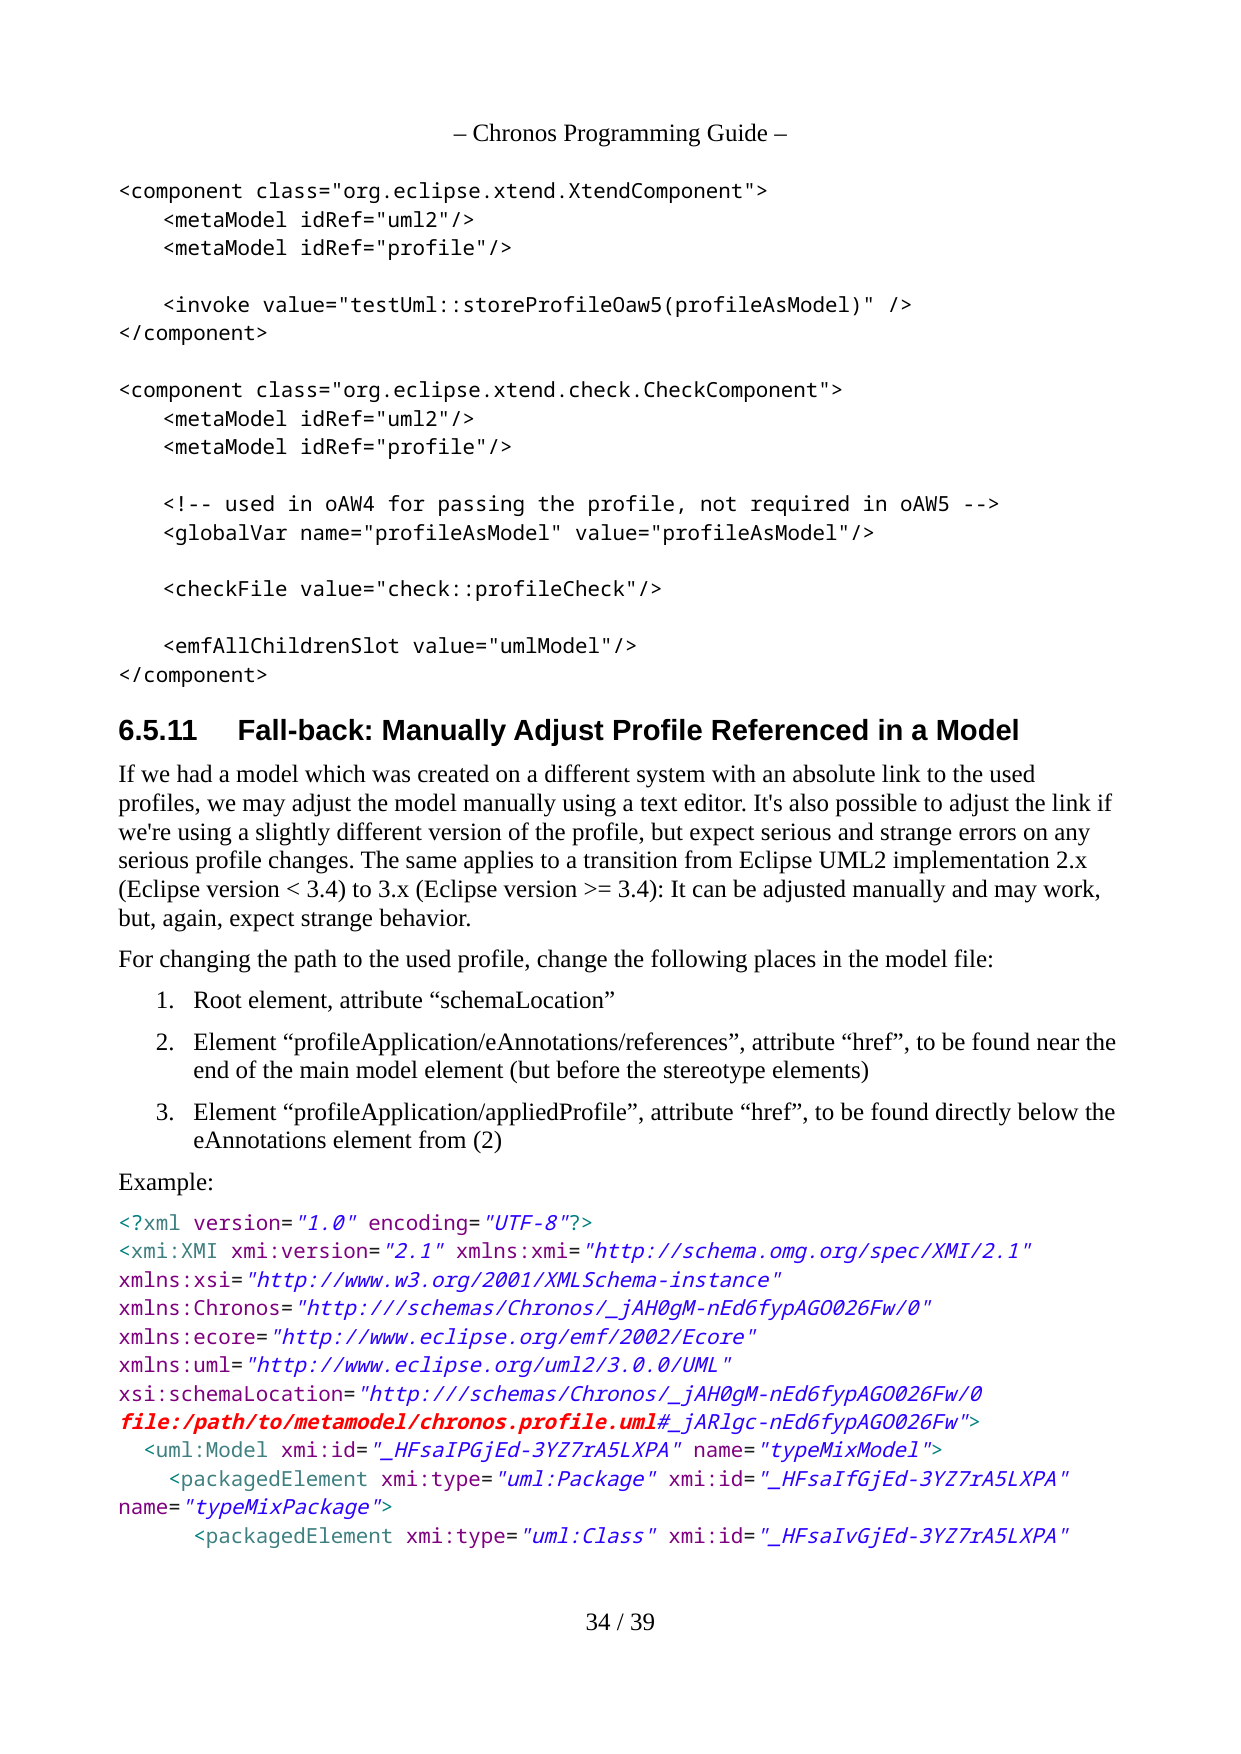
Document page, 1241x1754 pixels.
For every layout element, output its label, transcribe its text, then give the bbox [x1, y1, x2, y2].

list Element “profileApplication/appliedProfile”, attribute “href”, to be found directly below the eAnnotations element from (2) [156, 1097, 1122, 1154]
text <metaModel idRef="profile"/> [118, 233, 1122, 262]
text <component class="org.eclipse.xtend.check.CheckComponent"> [118, 375, 1122, 404]
text </component> [118, 660, 1122, 688]
list Element “profileApplication/eAnnotations/references”, attribute “href”, to be found near the end of the main model element (but before the stereotype elements) [156, 1027, 1122, 1084]
text <metaModel idRef="profile"/> [118, 432, 1122, 461]
text <invoke value="testUml::storeProfileOaw5(profileAsModel)" /> [118, 290, 1122, 318]
text <uml:Model xmi:id="_HFsaIPGjEd-3YZ7rA5LXPA" name="typeMixModel"> [118, 1436, 1122, 1464]
text For changing the path to the used profile, change the following places in the model file: [118, 944, 1122, 973]
text <globalVar name="profileAsModel" value="profileAsModel"/> [118, 518, 1122, 546]
subtitle Fall-back: Manually Adjust Profile Referenced in a Model [118, 713, 1122, 747]
text <?xml version="1.0" encoding="UTF-8"?> [118, 1208, 1122, 1236]
list Root element, attribute “schemaLocation” [156, 986, 1122, 1014]
text <xmi:XMI xmi:version="2.1" xmlns:xmi="http://schema.omg.org/spec/XMI/2.1" xmlns:xsi="http://www.w3.org/2001/XMLSchema-instance" xmlns:Chronos="http:///schemas/Chronos/_jAH0gM-nEd6fypAGO026Fw/0" xmlns:ecore="http://www.eclipse.org/emf/2002/Ecore" xmlns:uml="http://www.eclipse.org/uml2/3.0.0/UML" xsi:schemaLocation="http:///schemas/Chronos/_jAH0gM-nEd6fypAGO026Fw/0 file:/path/to/metamodel/chronos.profile.uml#_jARlgc-nEd6fypAGO026Fw"> [118, 1236, 1122, 1436]
text <metaModel idRef="uml2"/> [118, 205, 1122, 233]
text <metaModel idRef="uml2"/> [118, 404, 1122, 432]
text <component class="org.eclipse.xtend.XtendComponent"> [118, 176, 1122, 205]
text <!-- used in oAW4 for passing the profile, not required in oAW5 --> [118, 489, 1122, 518]
text <packagedElement xmi:type="uml:Package" xmi:id="_HFsaIfGjEd-3YZ7rA5LXPA" name="typeMixPackage"> [118, 1464, 1122, 1521]
text Example: [118, 1167, 1122, 1196]
text </component> [118, 318, 1122, 347]
text If we had a model which was created on a different system with an absolute link to the used profiles, we may adjust the model manually using a text editor. It's also possible to adjust the link if we're using a slightly different version of the profile, but expect serious and strange errors on any serious profile changes. The same applies to a transition from Eclipse UML2 implementation 2.x (Eclipse version < 3.4) to 3.x (Eclipse version >= 3.4): It can be adjusted manually and may work, but, again, expect strange behavior. [118, 759, 1122, 932]
text <packagedElement xmi:type="uml:Class" xmi:id="_HFsaIvGjEd-3YZ7rA5LXPA" [118, 1521, 1122, 1549]
text <checkFile value="check::profileCheck"/> [118, 574, 1122, 603]
text <emfAllChildrenSlot value="umlModel"/> [118, 631, 1122, 660]
